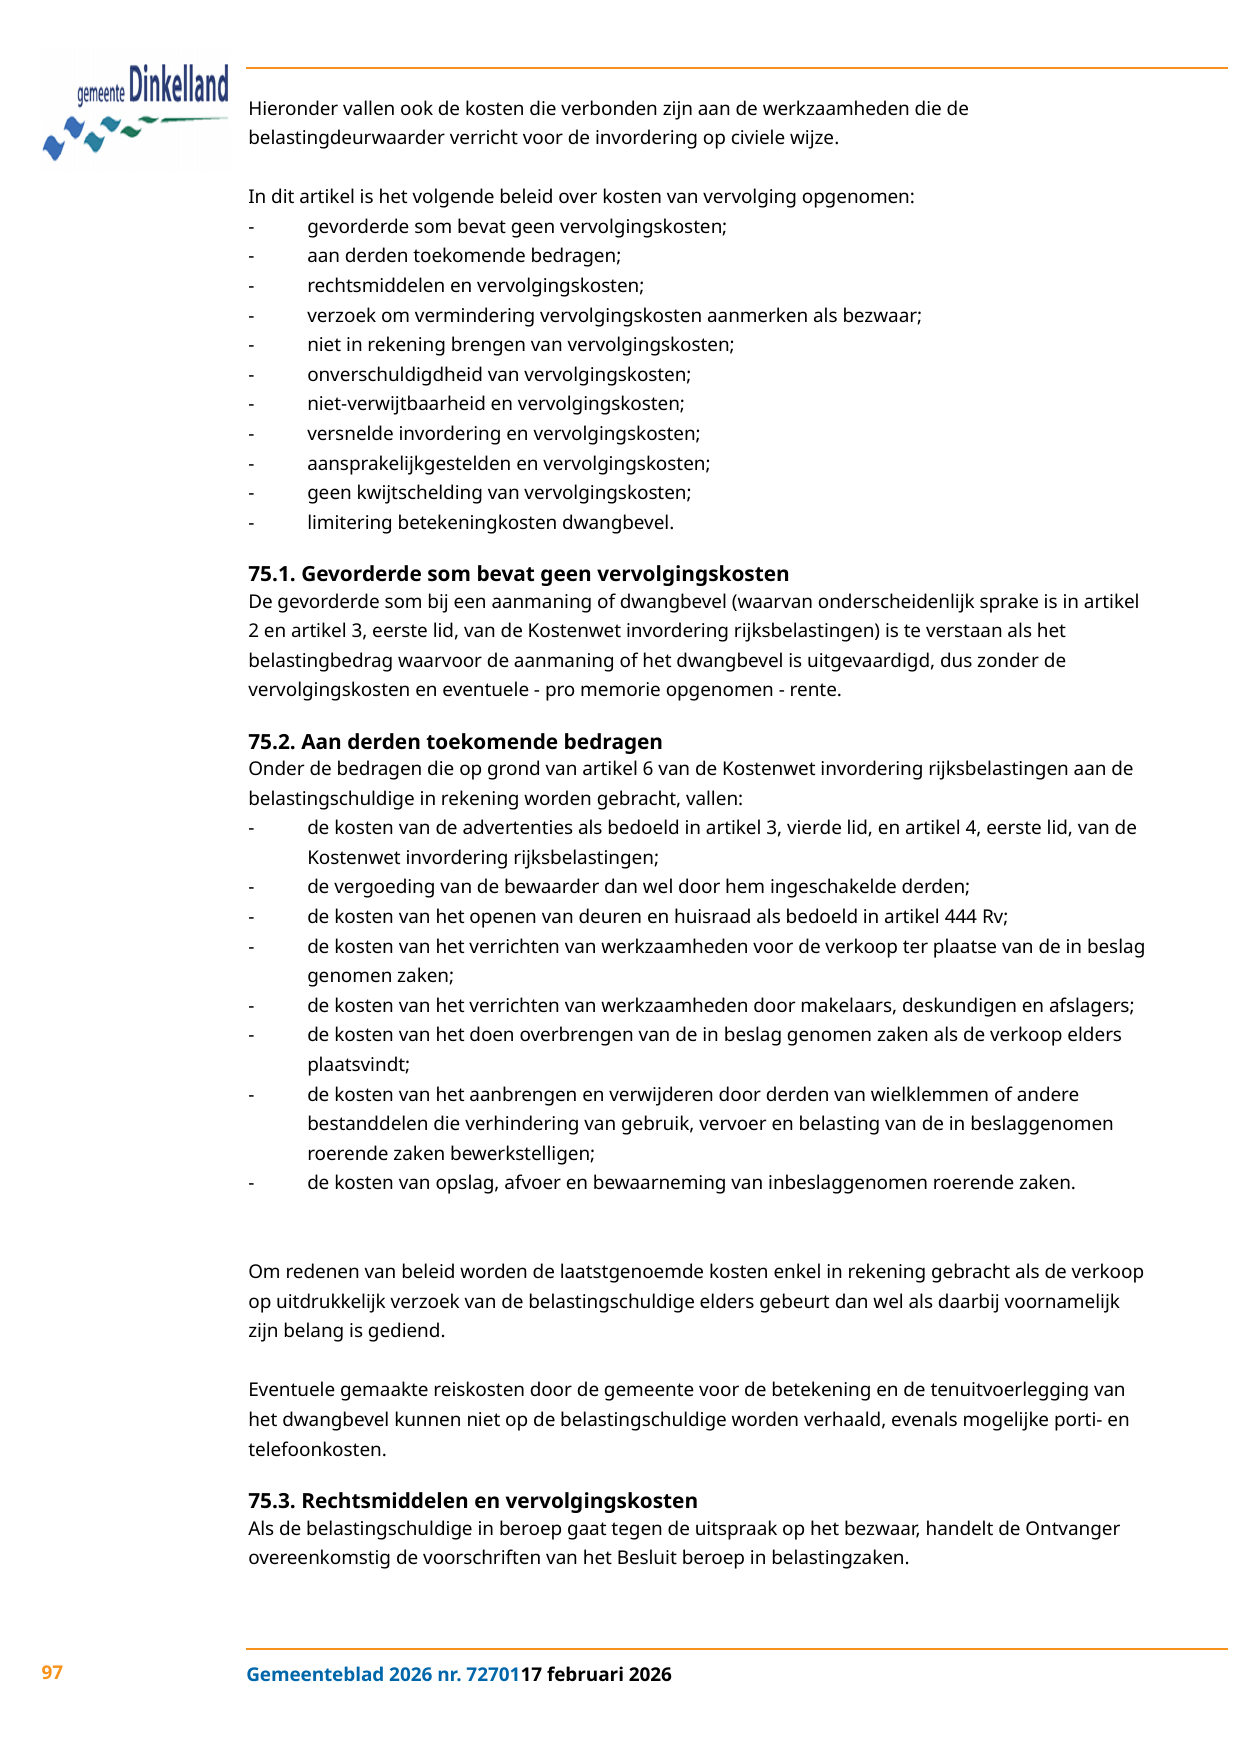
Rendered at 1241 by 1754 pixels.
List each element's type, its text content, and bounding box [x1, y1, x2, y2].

text Hieronder vallen ook de kosten die verbonden zijn aan de werkzaamheden die de belastingdeurwaarder verricht voor de invordering op civiele wijze. [248, 95, 1152, 150]
text 75.3. Rechtsmiddelen en vervolgingskosten [248, 1486, 1152, 1515]
list de kosten van de advertenties als bedoeld in artikel 3, vierde lid, en artikel 4, eerste lid, van de Kostenwet invordering rijksbelastingen; [248, 814, 1152, 870]
text In dit artikel is het volgende beleid over kosten van vervolging opgenomen: [248, 183, 1152, 209]
list gevorderde som bevat geen vervolgingskosten; [248, 213, 1152, 239]
picture [41, 47, 231, 172]
list de kosten van het aanbrengen en verwijderen door derden van wielklemmen of andere bestanddelen die verhindering van gebruik, vervoer en belasting van de in beslaggenomen roerende zaken bewerkstelligen; [248, 1081, 1152, 1166]
list de kosten van het openen van deuren en huisraad als bedoeld in artikel 444 Rv; [248, 903, 1152, 929]
list de kosten van opslag, afvoer en bewaarneming van inbeslaggenomen roerende zaken. [248, 1169, 1152, 1195]
list de vergoeding van de bewaarder dan wel door hem ingeschakelde derden; [248, 874, 1152, 899]
list onverschuldigdheid van vervolgingskosten; [248, 361, 1152, 387]
list niet in rekening brengen van vervolgingskosten; [248, 331, 1152, 357]
list geen kwijtschelding van vervolgingskosten; [248, 479, 1152, 505]
list verzoek om vermindering vervolgingskosten aanmerken als bezwaar; [248, 302, 1152, 328]
text Als de belastingschuldige in beroep gaat tegen de uitspraak op het bezwaar, handelt de Ontvanger overeenkomstig de voorschriften van het Besluit beroep in belastingzaken. [248, 1515, 1152, 1570]
text De gevorderde som bij een aanmaning of dwangbevel (waarvan onderscheidenlijk sprake is in artikel 2 en artikel 3, eerste lid, van de Kostenwet invordering rijksbelastingen) is te verstaan als het belastingbedrag waarvoor de aanmaning of het dwangbevel is uitgevaardigd, dus zonder de vervolgingskosten en eventuele - pro memorie opgenomen - rente. [248, 588, 1152, 702]
list aan derden toekomende bedragen; [248, 243, 1152, 268]
list aansprakelijkgestelden en vervolgingskosten; [248, 450, 1152, 476]
text Om redenen van beleid worden de laatstgenoemde kosten enkel in rekening gebracht als de verkoop op uitdrukkelijk verzoek van de belastingschuldige elders gebeurt dan wel als daarbij voornamelijk zijn belang is gediend. [248, 1258, 1152, 1343]
list niet-verwijtbaarheid en vervolgingskosten; [248, 391, 1152, 416]
list de kosten van het doen overbrengen van de in beslag genomen zaken als de verkoop elders plaatsvindt; [248, 1022, 1152, 1077]
list versnelde invordering en vervolgingskosten; [248, 420, 1152, 446]
list rechtsmiddelen en vervolgingskosten; [248, 272, 1152, 298]
text 75.2. Aan derden toekomende bedragen [248, 727, 1152, 755]
text 75.1. Gevorderde som bevat geen vervolgingskosten [248, 559, 1152, 588]
list de kosten van het verrichten van werkzaamheden door makelaars, deskundigen en afslagers; [248, 992, 1152, 1018]
list limitering betekeningkosten dwangbevel. [248, 509, 1152, 535]
text Eventuele gemaakte reiskosten door de gemeente voor de betekening en de tenuitvoerlegging van het dwangbevel kunnen niet op de belastingschuldige worden verhaald, evenals mogelijke porti- en telefoonkosten. [248, 1377, 1152, 1462]
text Onder de bedragen die op grond van artikel 6 van de Kostenwet invordering rijksbelastingen aan de belastingschuldige in rekening worden gebracht, vallen: [248, 755, 1152, 811]
list de kosten van het verrichten van werkzaamheden voor de verkoop ter plaatse van de in beslag genomen zaken; [248, 933, 1152, 988]
